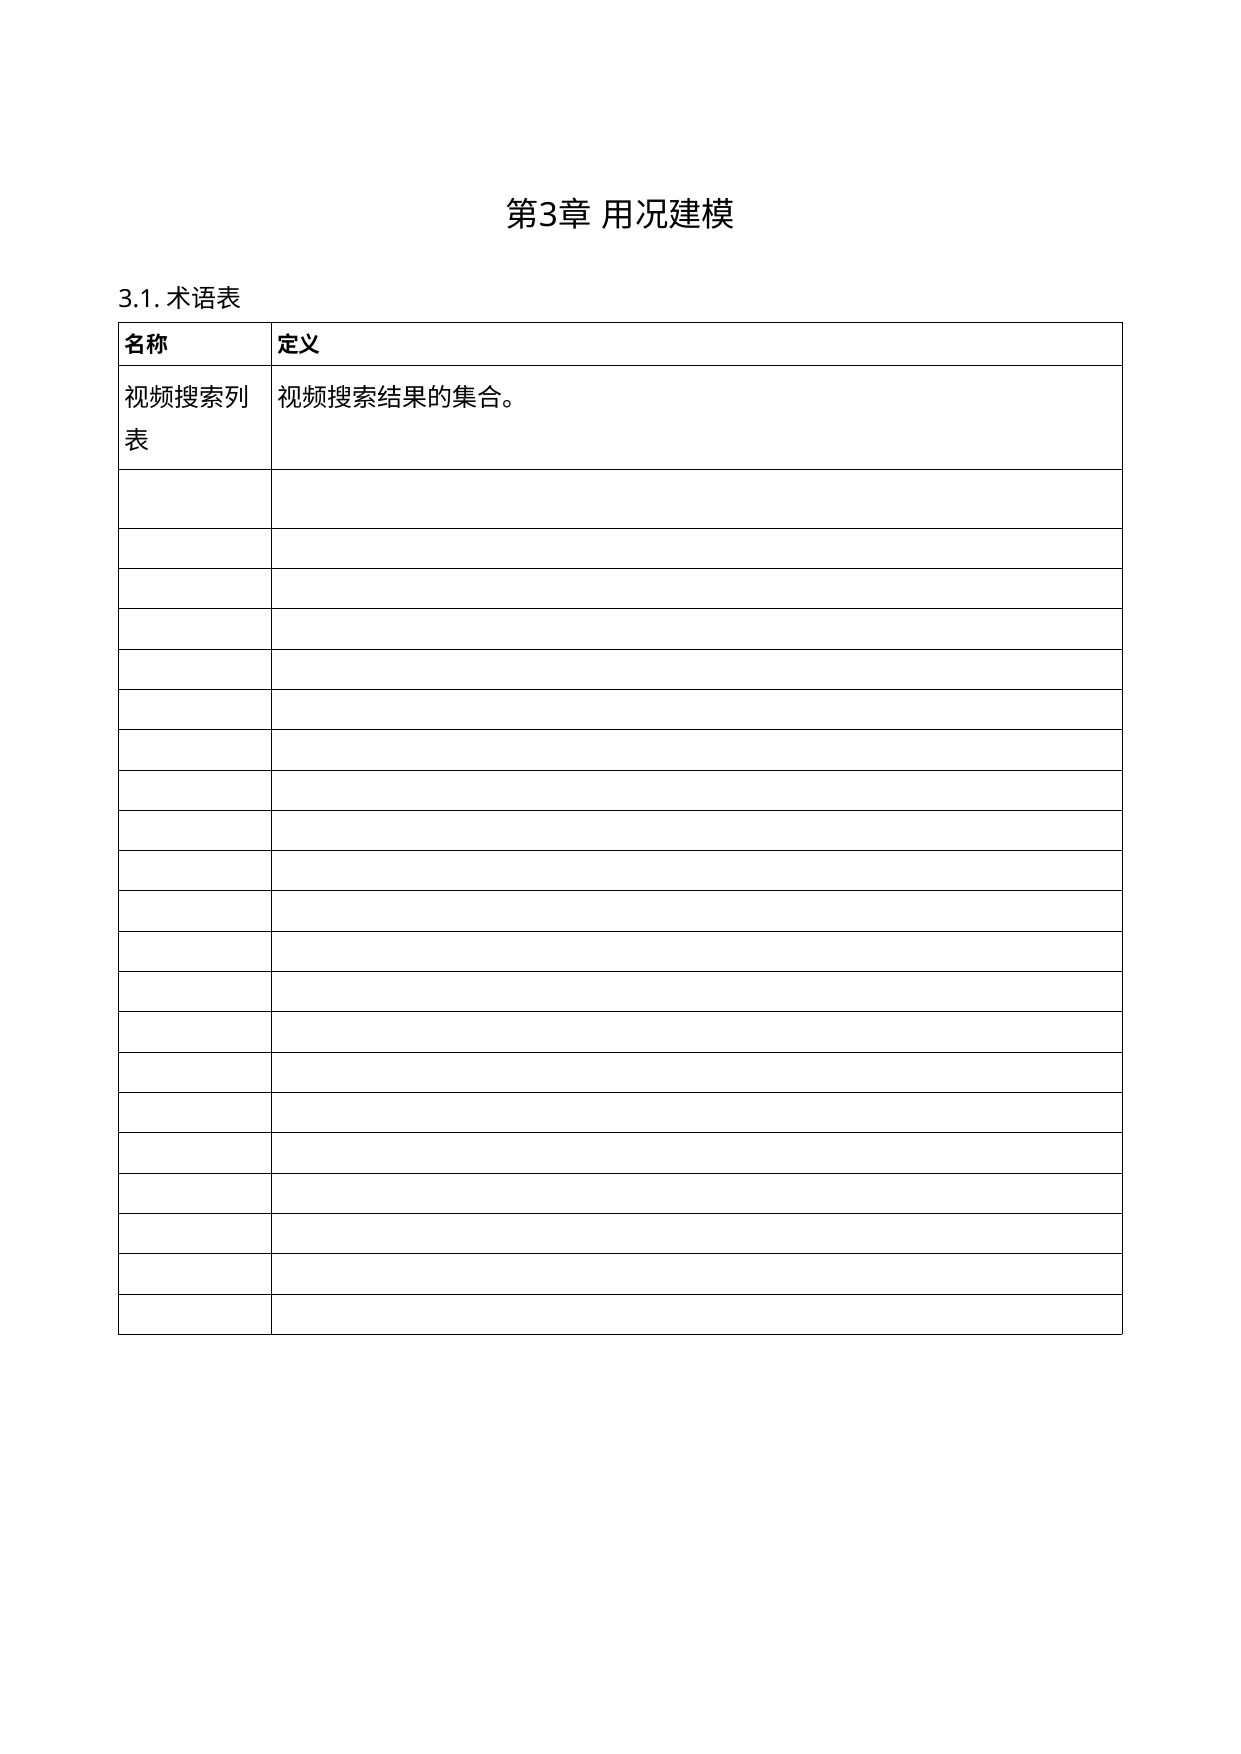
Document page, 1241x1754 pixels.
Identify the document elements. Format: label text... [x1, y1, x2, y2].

table_cell [272, 851, 1122, 890]
table_cell [272, 972, 1122, 1011]
subtitle 术语表 [118, 278, 1122, 314]
table_cell [272, 1093, 1122, 1132]
table_cell [119, 1133, 271, 1173]
table_cell [272, 1295, 1122, 1334]
table_cell [119, 1174, 271, 1213]
table_cell [119, 932, 271, 971]
table_cell [272, 650, 1122, 689]
subtitle 用况建模 [118, 188, 1122, 236]
table_cell [272, 1254, 1122, 1293]
table_cell [119, 771, 271, 810]
table_cell [272, 470, 1122, 528]
table_header 名称 [119, 323, 271, 365]
table_cell 视频搜索列表 [119, 366, 271, 469]
table_cell [119, 529, 271, 568]
table_cell [272, 1133, 1122, 1173]
table_cell [119, 650, 271, 689]
table_cell [119, 609, 271, 648]
table_cell [119, 1295, 271, 1334]
table_cell [272, 1174, 1122, 1213]
table_cell [119, 811, 271, 850]
table_header 定义 [272, 323, 1122, 365]
table_cell [119, 1012, 271, 1052]
table_cell [119, 891, 271, 931]
table_cell [119, 470, 271, 528]
table_cell [272, 811, 1122, 850]
table_cell [119, 1093, 271, 1132]
table_cell [119, 851, 271, 890]
table_cell [119, 730, 271, 769]
table_cell [119, 690, 271, 729]
table_cell [272, 1012, 1122, 1052]
table_cell [272, 730, 1122, 769]
table_cell [119, 1254, 271, 1293]
table_cell [272, 609, 1122, 648]
table_cell [272, 529, 1122, 568]
table_cell [272, 771, 1122, 810]
table_cell [272, 569, 1122, 608]
table_cell [272, 1214, 1122, 1253]
table_cell 视频搜索结果的集合。 [272, 366, 1122, 469]
table_cell [119, 1214, 271, 1253]
table_cell [272, 891, 1122, 931]
table_cell [119, 1053, 271, 1092]
table_cell [272, 1053, 1122, 1092]
table_cell [272, 932, 1122, 971]
table_cell [119, 569, 271, 608]
table_cell [119, 972, 271, 1011]
table_cell [272, 690, 1122, 729]
